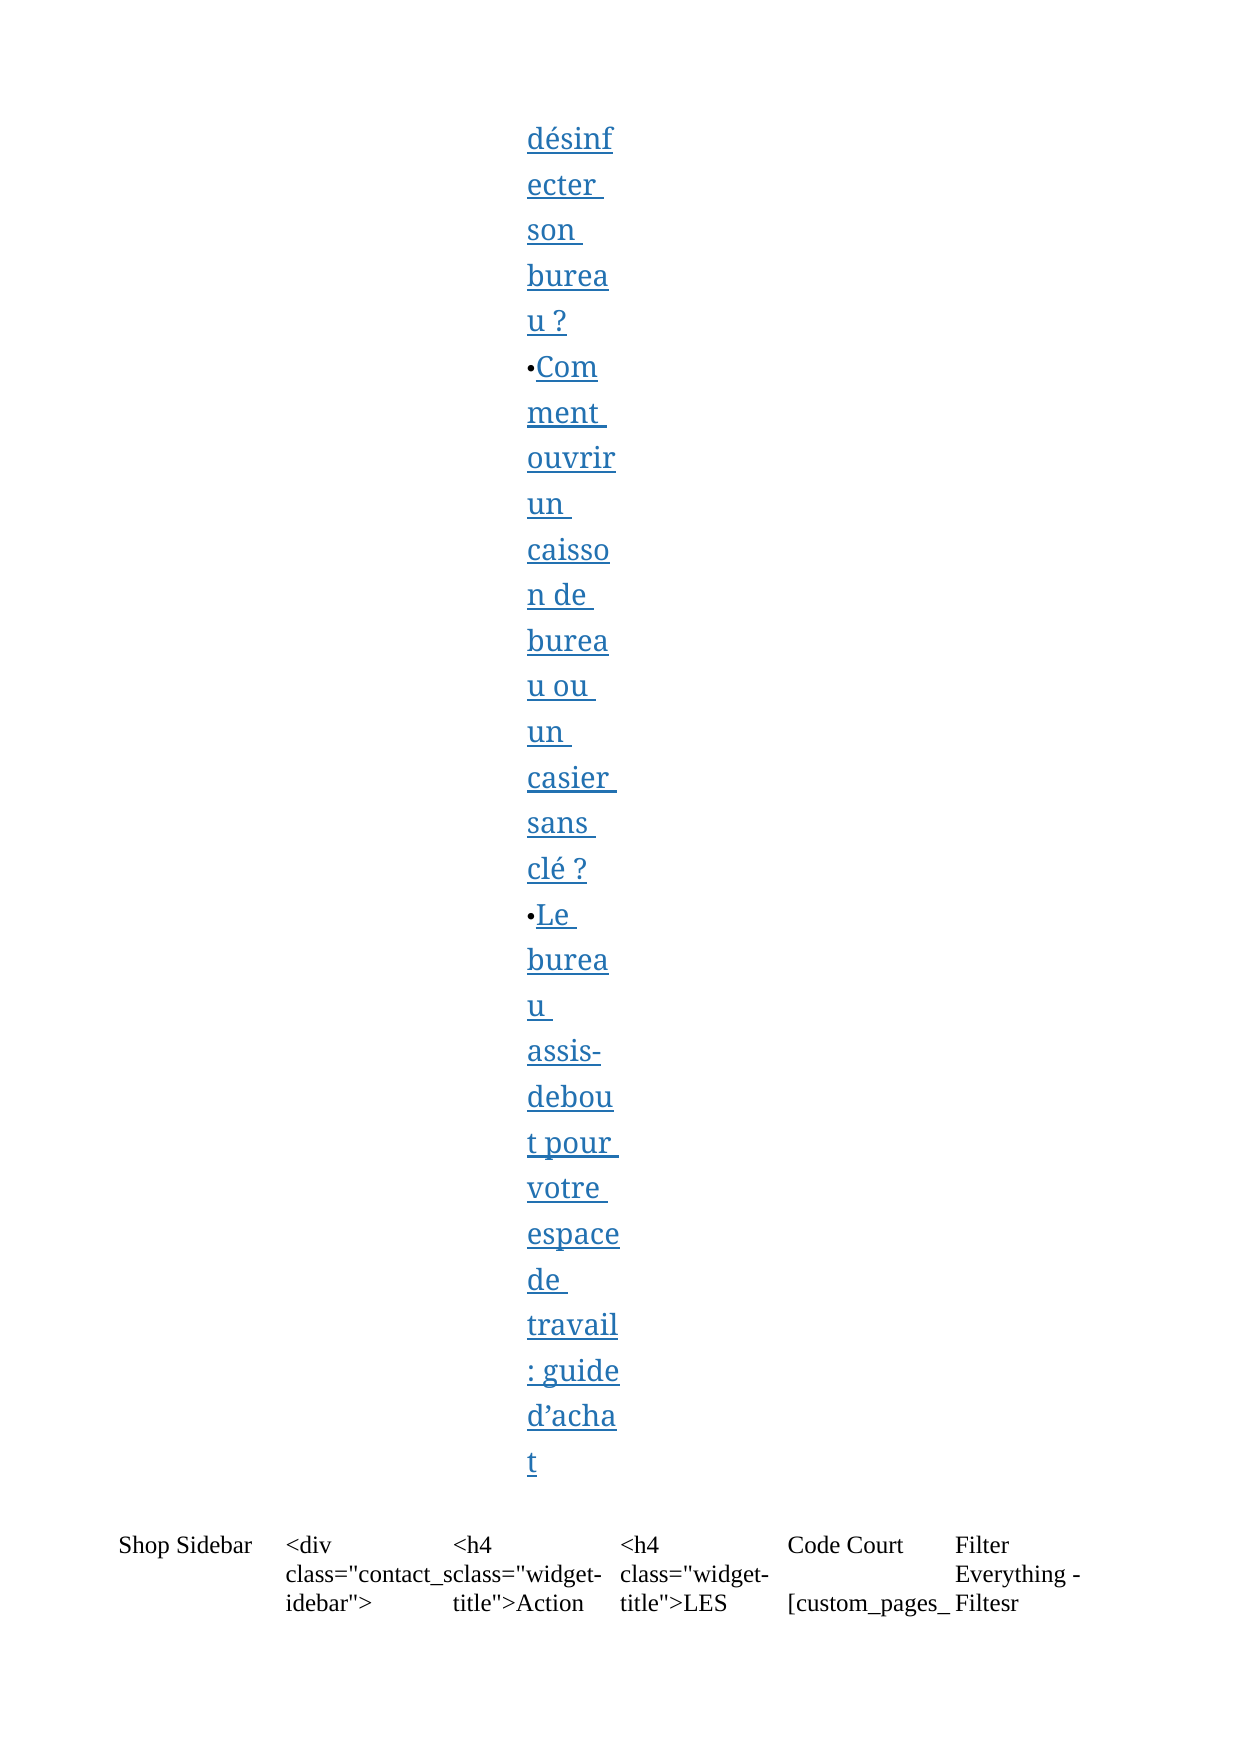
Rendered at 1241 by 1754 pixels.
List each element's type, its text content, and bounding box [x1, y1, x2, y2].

table_cell <h4 class="widget-title">LES [620, 1530, 787, 1616]
table_cell [955, 118, 1122, 1530]
table_cell [118, 118, 285, 1530]
table_cell [620, 118, 787, 1530]
table_cell désinfecter son bureau ? Comment ouvrir un caisson de bureau ou un casier sans clé ? Le bureau assis-debout pour votre espace de travail : guide d’achat [453, 118, 620, 1530]
table_cell <div class="contact_sidebar"> [285, 1530, 453, 1616]
table_cell Filter Everything -Filtesr [955, 1530, 1122, 1616]
table_cell [788, 118, 955, 1530]
table_cell <h4 class="widget-title">Action [453, 1530, 620, 1616]
table_cell Shop Sidebar [118, 1530, 285, 1616]
table_cell [285, 118, 453, 1530]
table_cell Code Court [custom_pages_ [788, 1530, 955, 1616]
